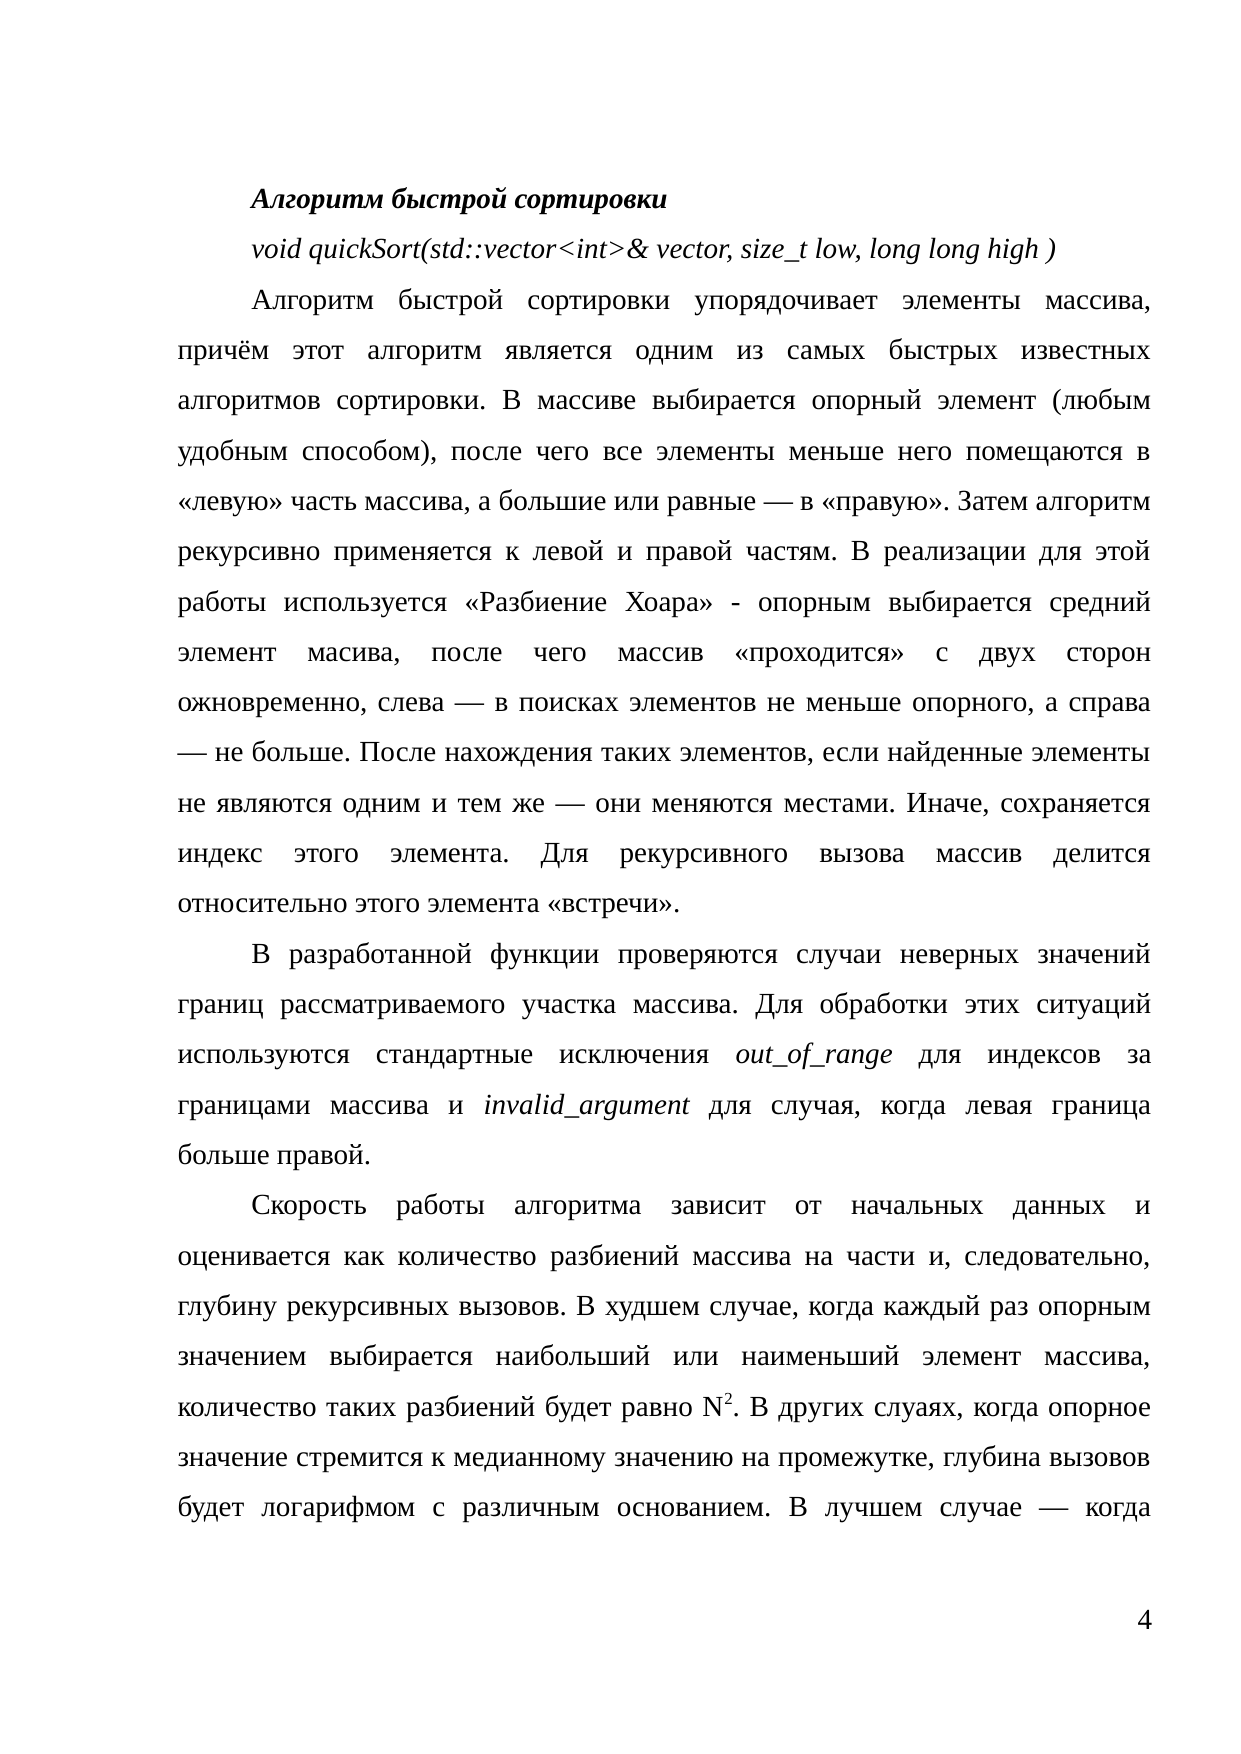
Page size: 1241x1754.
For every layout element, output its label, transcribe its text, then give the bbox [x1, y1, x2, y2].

text Алгоритм быстрой сортировки упорядочивает элементы массива, причём этот алгоритм является одним из самых быстрых известных алгоритмов сортировки. В массиве выбирается опорный элемент (любым удобным способом), после чего все элементы меньше него помещаются в «левую» часть массива, а большие или равные — в «правую». Затем алгоритм рекурсивно применяется к левой и правой частям. В реализации для этой работы используется «Разбиение Хоара» - опорным выбирается средний элемент масива, после чего массив «проходится» с двух сторон ожновременно, слева — в поисках элементов не меньше опорного, а справа — не больше. После нахождения таких элементов, если найденные элементы не являются одним и тем же — они меняются местами. Иначе, сохраняется индекс этого элемента. Для рекурсивного вызова массив делится относительно этого элемента «встречи». [177, 282, 1152, 919]
subtitle Алгоритм быстрой сортировки [177, 181, 1152, 215]
text Скорость работы алгоритма зависит от начальных данных и оценивается как количество разбиений массива на части и, следовательно, глубину рекурсивных вызовов. В худшем случае, когда каждый раз опорным значением выбирается наибольший или наименьший элемент массива, количество таких разбиений будет равно N2. В других слуаях, когда опорное значение стремится к медианному значению на промежутке, глубина вызовов будет логарифмом с различным основанием. В лучшем случае — когда [177, 1187, 1152, 1523]
text void quickSort(std::vector<int>& vector, size_t low, long long high ) [177, 231, 1152, 265]
text В разработанной функции проверяются случаи неверных значений границ рассматриваемого участка массива. Для обработки этих ситуаций используются стандартные исключения out_of_range для индексов за границами массива и invalid_argument для случая, когда левая граница больше правой. [177, 936, 1152, 1171]
